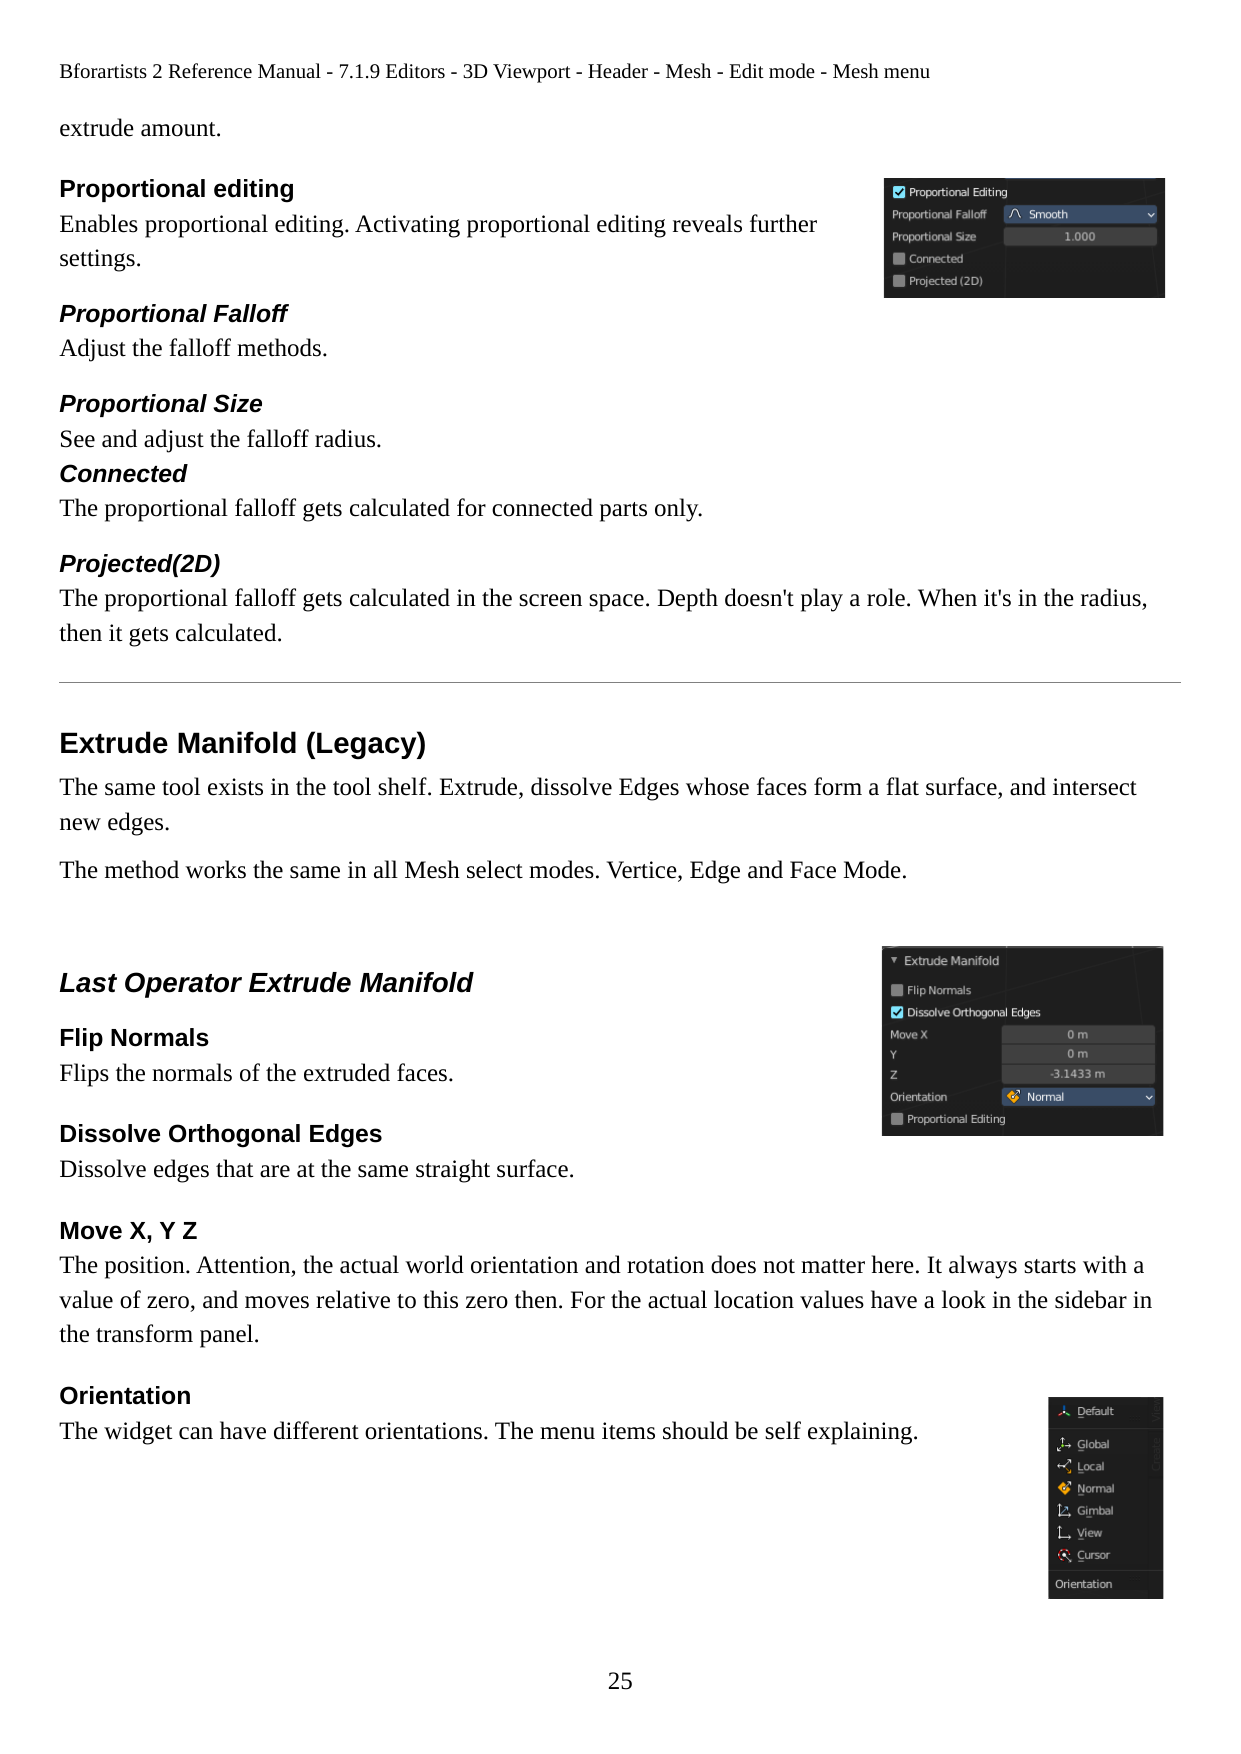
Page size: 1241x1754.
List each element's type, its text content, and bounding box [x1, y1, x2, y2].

subtitle Dissolve Orthogonal Edges [59, 1119, 1181, 1148]
picture [1048, 1397, 1164, 1599]
picture [883, 178, 1166, 298]
subtitle Connected [59, 459, 1181, 487]
text extrude amount. [59, 113, 1181, 141]
text The proportional falloff gets calculated in the screen space. Depth doesn't play a role. When it's in the radius, then it gets calculated. [59, 583, 1181, 647]
text The widget can have different orientations. The menu items should be self explaining. [59, 1416, 1048, 1445]
text Flips the normals of the extruded faces. [59, 1058, 881, 1087]
text See and adjust the falloff radius. [59, 424, 1181, 452]
picture [881, 946, 1164, 1136]
text The method works the same in all Mesh select modes. Vertice, Edge and Face Mode. [59, 856, 1181, 884]
subtitle Projected(2D) [59, 549, 1181, 577]
text The proportional falloff gets calculated for connected parts only. [59, 493, 1181, 522]
subtitle Proportional Size [59, 389, 1181, 417]
text The same tool exists in the tool shelf. Extrude, dissolve Edges whose faces form a flat surface, and intersect new edges. [59, 772, 1181, 835]
subtitle Move X, Y Z [59, 1216, 1181, 1244]
subtitle Last Operator Extrude Manifold [59, 966, 881, 998]
subtitle Proportional editing [59, 174, 1181, 203]
text Enables proportional editing. Activating proportional editing reveals further settings. [59, 209, 883, 272]
subtitle Orientation [59, 1381, 1181, 1410]
subtitle Proportional Falloff [59, 299, 1181, 327]
subtitle Extrude Manifold (Legacy) [59, 726, 1181, 759]
subtitle Flip Normals [59, 1023, 881, 1052]
subtitle [1164, 1023, 1181, 1052]
text Dissolve edges that are at the same straight surface. [59, 1154, 1181, 1183]
text Adjust the falloff methods. [59, 333, 1181, 362]
text The position. Attention, the actual world orientation and rotation does not matter here. It always starts with a value of zero, and moves relative to this zero then. For the actual location values have a look in the sidebar in the transform panel. [59, 1251, 1181, 1348]
